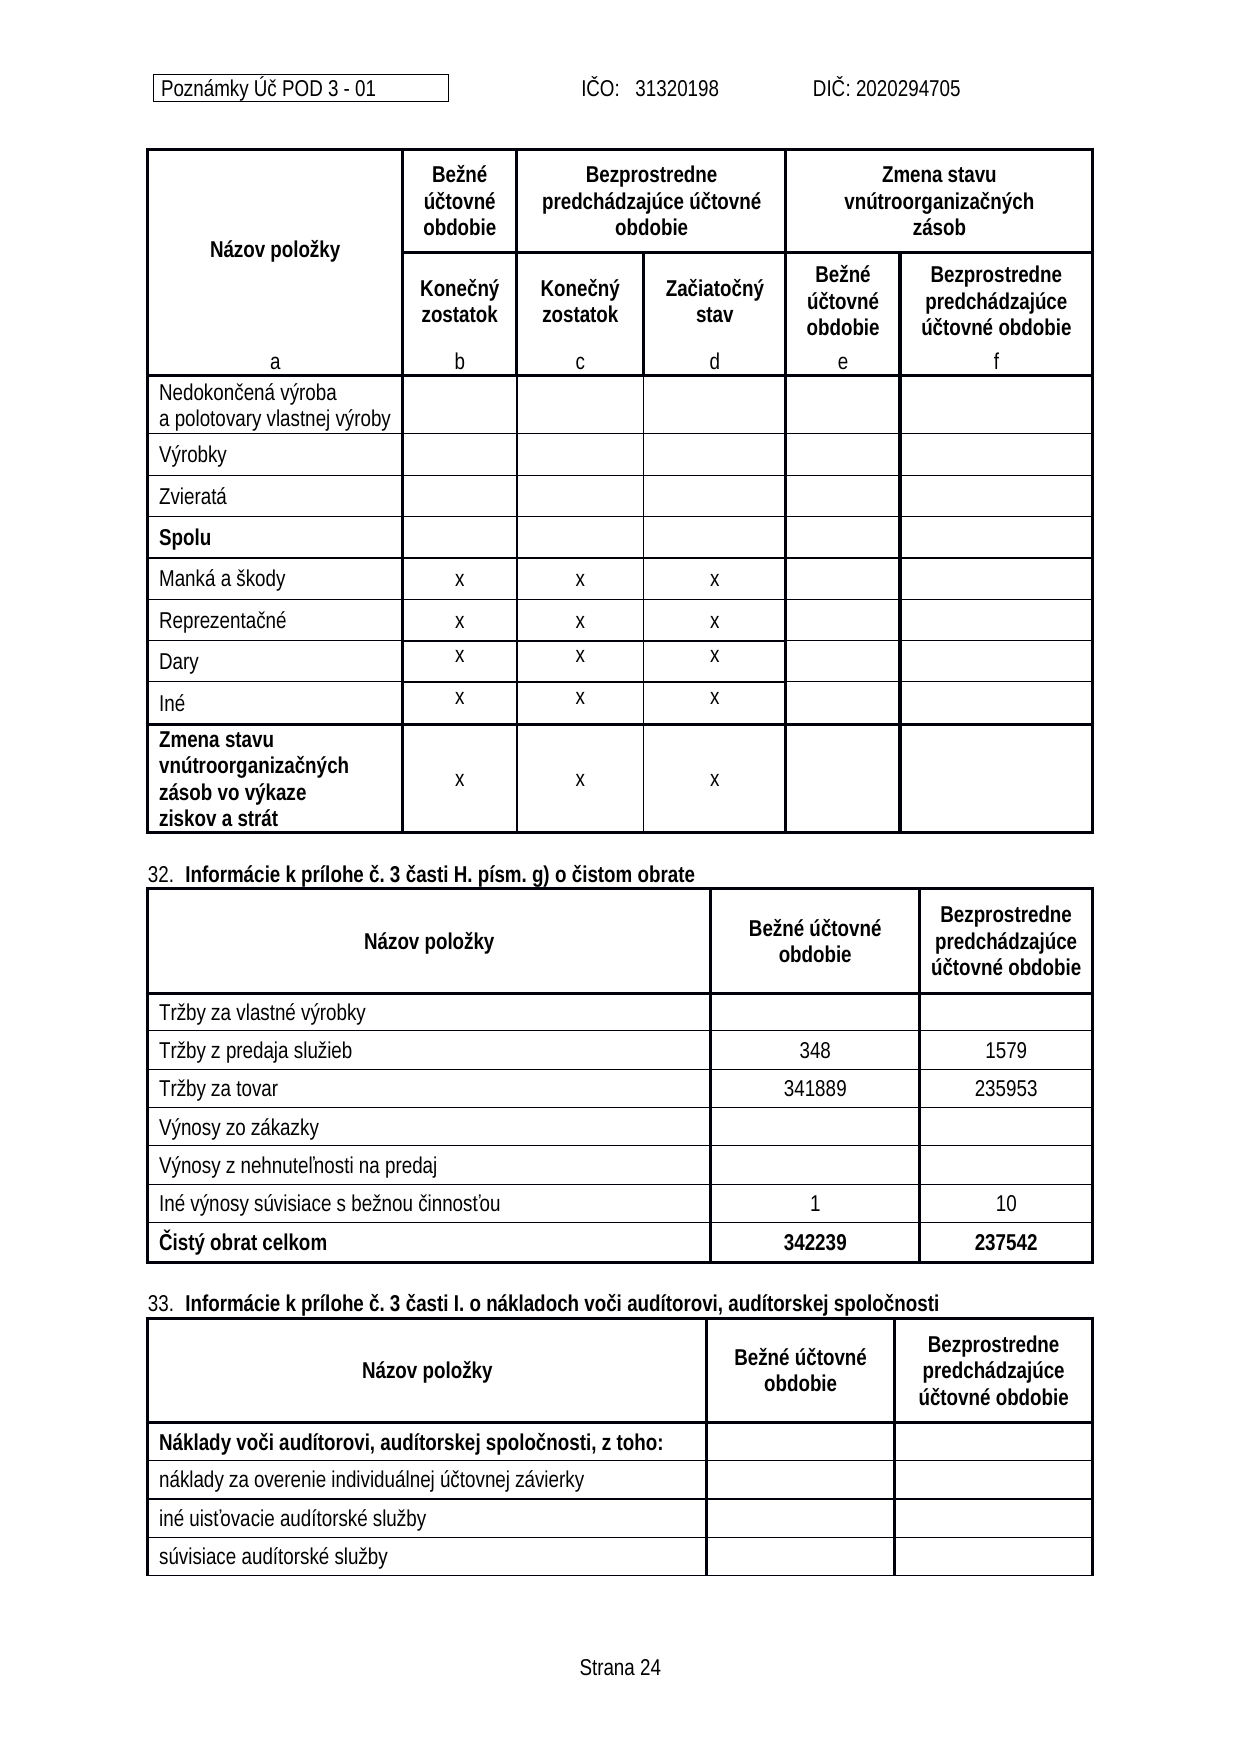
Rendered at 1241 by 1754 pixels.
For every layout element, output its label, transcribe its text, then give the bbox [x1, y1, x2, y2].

table_cell Výnosy z nehnuteľnosti na predaj [149, 1146, 709, 1184]
table_cell 1 [712, 1185, 918, 1222]
table_cell x [644, 559, 784, 598]
table_cell [902, 682, 1091, 723]
table_cell 342239 [712, 1223, 918, 1261]
table_cell Nedokončená výroba a polotovary vlastnej výroby [149, 377, 401, 433]
table_cell Tržby z predaja služieb [149, 1031, 709, 1068]
table_cell [902, 559, 1091, 598]
table_header Bežné účtovné obdobie [712, 890, 918, 992]
table_cell [896, 1461, 1091, 1498]
table_cell [644, 434, 784, 474]
title Informácie k prílohe č. 3 časti H. písm. g) o čistom obrate [148, 861, 1092, 887]
table_cell [787, 600, 898, 640]
table_cell Zmena stavu vnútroorganizačných zásob vo výkaze ziskov a strát [149, 726, 401, 831]
table_cell [712, 995, 918, 1030]
table_header Názov položky [149, 1320, 705, 1421]
table_cell e [787, 348, 898, 374]
table_cell [921, 1108, 1091, 1145]
table_cell [518, 517, 643, 557]
table_cell 10 [921, 1185, 1091, 1222]
table_header Názov položky [149, 890, 709, 992]
table_cell Konečný zostatok [518, 254, 642, 348]
table_cell 237542 [921, 1223, 1091, 1261]
table_cell 348 [712, 1031, 918, 1068]
table_cell [902, 726, 1091, 831]
table_cell [896, 1424, 1091, 1460]
table_header Zmena stavu vnútroorganizačných zásob [787, 151, 1091, 251]
table_cell [644, 476, 784, 516]
table_cell Výnosy zo zákazky [149, 1108, 709, 1145]
table_cell Konečný zostatok [404, 254, 515, 348]
table_cell Spolu [149, 517, 401, 557]
table_header Názov položky [149, 151, 401, 348]
table_header Bežné účtovné obdobie [404, 151, 515, 251]
table_cell [787, 726, 898, 831]
table_cell Dary [149, 641, 401, 681]
table_cell [787, 377, 898, 433]
table_cell [708, 1424, 893, 1460]
table_cell Čistý obrat celkom [149, 1223, 709, 1261]
table_cell [518, 434, 643, 474]
table_header Bezprostredne predchádzajúce účtovné obdobie [921, 890, 1091, 992]
table_cell [787, 559, 898, 598]
table_cell Náklady voči audítorovi, audítorskej spoločnosti, z toho: [149, 1424, 705, 1460]
table_cell c [518, 348, 642, 374]
table_cell x [404, 726, 516, 831]
table_cell [518, 377, 643, 433]
table_cell [921, 1146, 1091, 1184]
table_cell Tržby za tovar [149, 1070, 709, 1107]
table_cell x [518, 642, 643, 681]
table_cell [921, 995, 1091, 1030]
table_cell [404, 476, 516, 516]
table_cell [404, 517, 516, 557]
table_cell [902, 517, 1091, 557]
table_cell [902, 476, 1091, 516]
table_cell [787, 641, 898, 681]
table_cell [708, 1538, 893, 1575]
table_cell [896, 1538, 1091, 1575]
table_header Bezprostredne predchádzajúce účtovné obdobie [896, 1320, 1091, 1421]
table_cell iné uisťovacie audítorské služby [149, 1500, 705, 1537]
table_cell Bezprostredne predchádzajúce účtovné obdobie [902, 254, 1091, 348]
table_cell x [518, 600, 643, 640]
table_cell [787, 517, 898, 557]
table_cell súvisiace audítorské služby [149, 1538, 705, 1575]
table_header Bezprostredne predchádzajúce účtovné obdobie [518, 151, 784, 251]
table_cell x [404, 559, 516, 598]
table_cell b [404, 348, 515, 374]
table_cell [644, 517, 784, 557]
table_cell x [644, 726, 784, 831]
table_cell x [644, 600, 784, 640]
table_cell náklady za overenie individuálnej účtovnej závierky [149, 1461, 705, 1498]
table_cell x [518, 683, 643, 723]
table_cell Iné [149, 682, 401, 723]
table_cell 235953 [921, 1070, 1091, 1107]
table_cell x [518, 726, 643, 831]
table_cell [404, 434, 516, 474]
table_cell [902, 377, 1091, 433]
table_cell Manká a škody [149, 559, 401, 598]
table_cell x [404, 600, 516, 640]
table_cell x [404, 683, 516, 723]
table_cell 1579 [921, 1031, 1091, 1068]
table_cell [644, 377, 784, 433]
table_cell x [518, 559, 643, 598]
table_cell 341889 [712, 1070, 918, 1107]
table_cell [708, 1461, 893, 1498]
table_cell [902, 641, 1091, 681]
table_cell [787, 434, 898, 474]
title Informácie k prílohe č. 3 časti I. o nákladoch voči audítorovi, audítorskej spoločnosti [148, 1290, 1092, 1317]
table_cell Iné výnosy súvisiace s bežnou činnosťou [149, 1185, 709, 1222]
table_cell Začiatočný stav [645, 254, 784, 348]
table_cell [902, 600, 1091, 640]
table_cell [712, 1108, 918, 1145]
table_cell [712, 1146, 918, 1184]
table_cell [902, 434, 1091, 474]
table_cell Výrobky [149, 434, 401, 474]
table_cell Zvieratá [149, 476, 401, 516]
table_cell Bežné účtovné obdobie [787, 254, 898, 348]
table_cell Reprezentačné [149, 600, 401, 640]
table_cell [404, 377, 516, 433]
table_cell x [404, 642, 516, 681]
table_cell Tržby za vlastné výrobky [149, 995, 709, 1030]
table_cell x [644, 642, 784, 681]
table_cell [896, 1500, 1091, 1537]
table_cell f [902, 348, 1091, 374]
table_cell [787, 476, 898, 516]
table_cell [708, 1500, 893, 1537]
table_cell a [149, 348, 401, 374]
table_cell [518, 476, 643, 516]
table_header Bežné účtovné obdobie [708, 1320, 893, 1421]
table_cell [787, 682, 898, 723]
table_cell d [645, 348, 784, 374]
table_cell x [644, 683, 784, 723]
